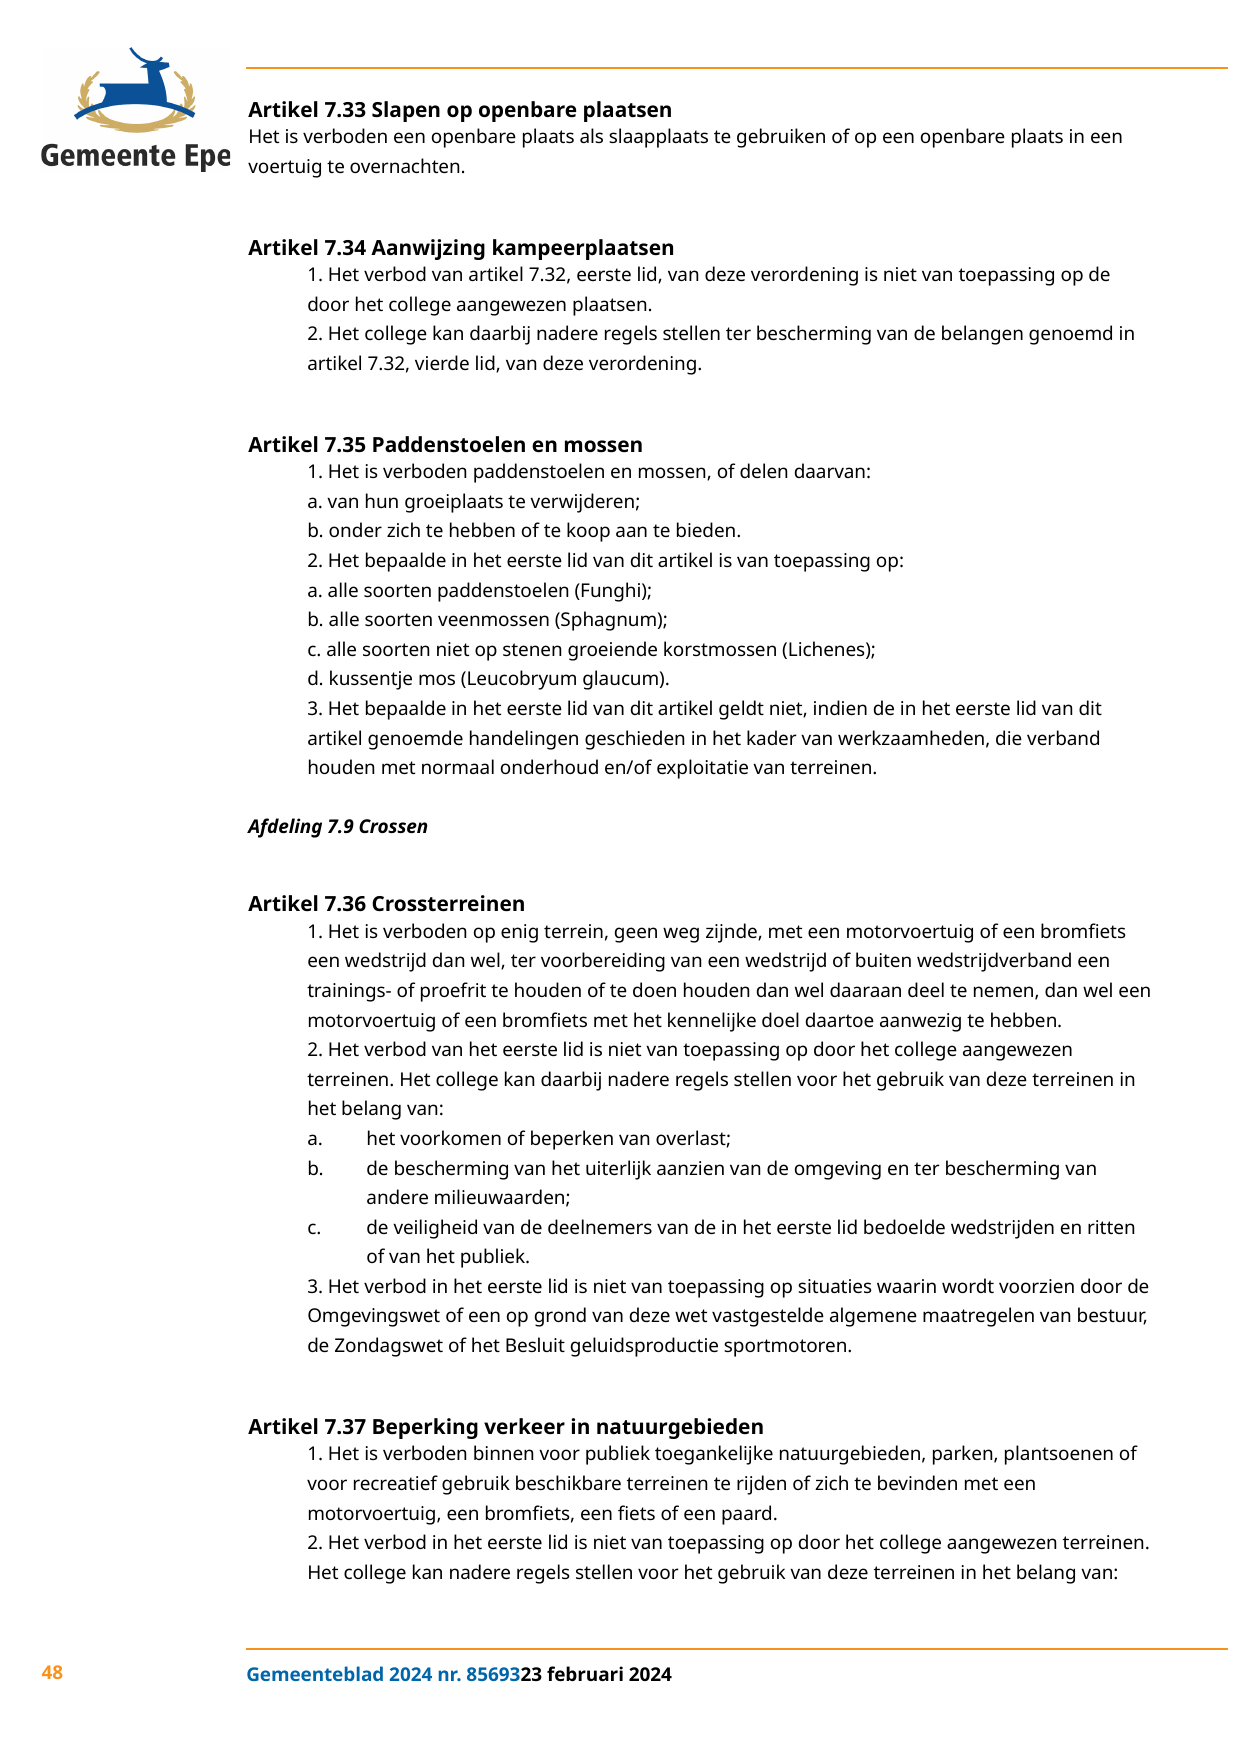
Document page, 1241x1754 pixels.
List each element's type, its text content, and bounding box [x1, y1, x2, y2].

list b. alle soorten veenmossen (Sphagnum); [248, 606, 1152, 632]
list b. onder zich te hebben of te koop aan te bieden. [248, 518, 1152, 543]
list 1. Het verbod van artikel 7.32, eerste lid, van deze verordening is niet van toepassing op de door het college aangewezen plaatsen. [248, 261, 1152, 317]
list 2. Het verbod van het eerste lid is niet van toepassing op door het college aangewezen terreinen. Het college kan daarbij nadere regels stellen voor het gebruik van deze terreinen in het belang van: [248, 1036, 1152, 1121]
list 1. Het is verboden binnen voor publiek toegankelijke natuurgebieden, parken, plantsoenen of voor recreatief gebruik beschikbare terreinen te rijden of zich te bevinden met een motorvoertuig, een bromfiets, een fiets of een paard. [248, 1441, 1152, 1526]
list de bescherming van het uiterlijk aanzien van de omgeving en ter bescherming van andere milieuwaarden; [307, 1155, 1152, 1210]
list a. alle soorten paddenstoelen (Funghi); [248, 577, 1152, 602]
text Artikel 7.37 Beperking verkeer in natuurgebieden [248, 1412, 1152, 1441]
list de veiligheid van de deelnemers van de in het eerste lid bedoelde wedstrijden en ritten of van het publiek. [307, 1214, 1152, 1269]
text Artikel 7.35 Paddenstoelen en mossen [248, 430, 1152, 458]
list c. alle soorten niet op stenen groeiende korstmossen (Lichenes); [248, 636, 1152, 662]
list 2. Het verbod in het eerste lid is niet van toepassing op door het college aangewezen terreinen. Het college kan nadere regels stellen voor het gebruik van deze terreinen in het belang van: [248, 1529, 1152, 1585]
list d. kussentje mos (Leucobryum glaucum). [248, 666, 1152, 691]
list a. van hun groeiplaats te verwijderen; [248, 488, 1152, 514]
list 3. Het verbod in het eerste lid is niet van toepassing op situaties waarin wordt voorzien door de Omgevingswet of een op grond van deze wet vastgestelde algemene maatregelen van bestuur, de Zondagswet of het Besluit geluidsproductie sportmotoren. [248, 1273, 1152, 1358]
text Artikel 7.34 Aanwijzing kampeerplaatsen [248, 233, 1152, 261]
text Artikel 7.36 Crossterreinen [248, 889, 1152, 918]
text Afdeling 7.9 Crossen [248, 813, 1152, 839]
list 3. Het bepaalde in het eerste lid van dit artikel geldt niet, indien de in het eerste lid van dit artikel genoemde handelingen geschieden in het kader van werkzaamheden, die verband houden met normaal onderhoud en/of exploitatie van terreinen. [248, 695, 1152, 780]
text Het is verboden een openbare plaats als slaapplaats te gebruiken of op een openbare plaats in een voertuig te overnachten. [248, 123, 1152, 178]
list 2. Het bepaalde in het eerste lid van dit artikel is van toepassing op: [248, 547, 1152, 573]
list het voorkomen of beperken van overlast; [307, 1125, 1152, 1151]
picture [41, 47, 231, 172]
list 1. Het is verboden paddenstoelen en mossen, of delen daarvan: [248, 458, 1152, 484]
list 2. Het college kan daarbij nadere regels stellen ter bescherming van de belangen genoemd in artikel 7.32, vierde lid, van deze verordening. [248, 320, 1152, 376]
text Artikel 7.33 Slapen op openbare plaatsen [248, 95, 1152, 123]
list 1. Het is verboden op enig terrein, geen weg zijnde, met een motorvoertuig of een bromfiets een wedstrijd dan wel, ter voorbereiding van een wedstrijd of buiten wedstrijdverband een trainings- of proefrit te houden of te doen houden dan wel daaraan deel te nemen, dan wel een motorvoertuig of een bromfiets met het kennelijke doel daartoe aanwezig te hebben. [248, 918, 1152, 1032]
